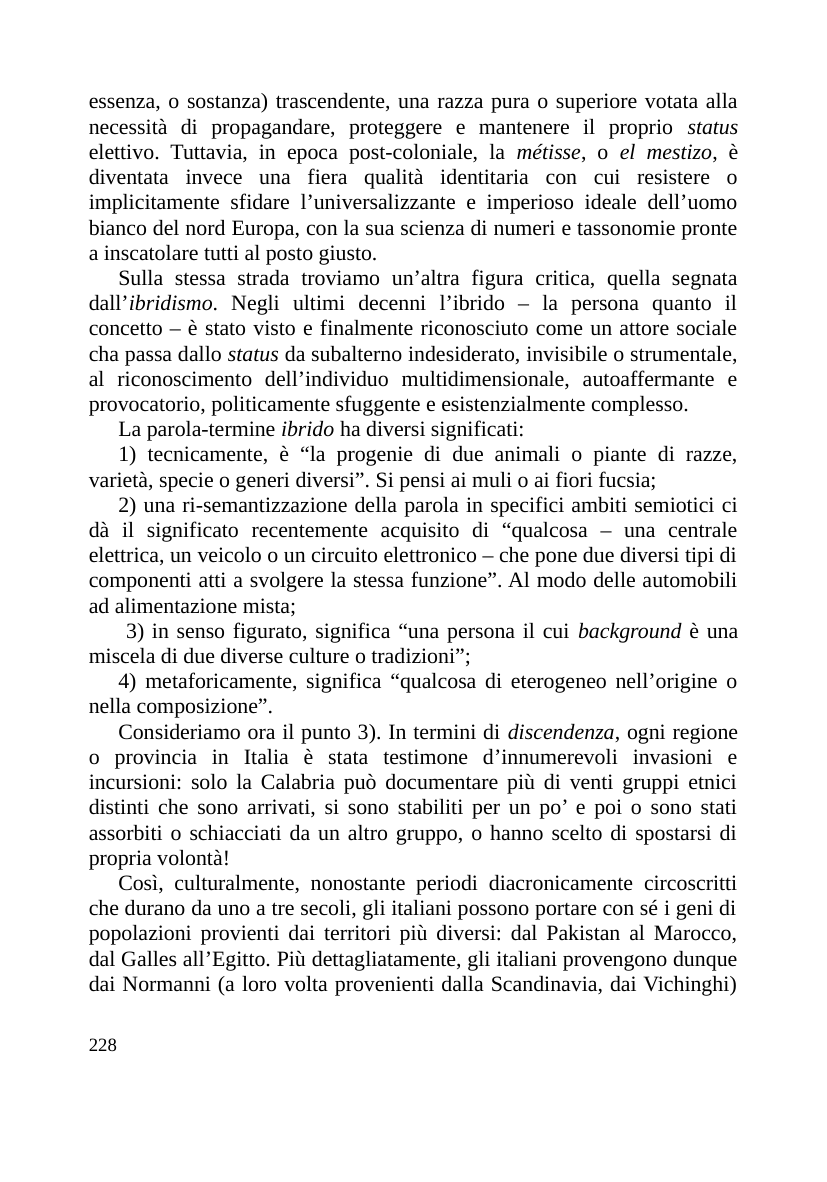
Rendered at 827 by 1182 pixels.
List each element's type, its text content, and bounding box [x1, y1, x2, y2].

text 2) una ri-semantizzazione della parola in specifici ambiti semiotici ci dà il significato recentemente acquisito di “qualcosa – una centrale elettrica, un veicolo o un circuito elettronico – che pone due diversi tipi di componenti atti a svolgere la stessa funzione”. Al modo delle automobili ad alimentazione mista; [88, 492, 738, 618]
text La parola-termine ibrido ha diversi significati: [88, 416, 738, 441]
text 4) metaforicamente, significa “qualcosa di eterogeneo nell’origine o nella composizione”. [88, 668, 738, 719]
text Sulla stessa strada troviamo un’altra figura critica, quella segnata dall’ibridismo. Negli ultimi decenni l’ibrido – la persona quanto il concetto – è stato visto e finalmente riconosciuto come un attore sociale cha passa dallo status da subalterno indesiderato, invisibile o strumentale, al riconoscimento dell’individuo multidimensionale, autoaffermante e provocatorio, politicamente sfuggente e esistenzialmente complesso. [88, 265, 738, 416]
text Così, culturalmente, nonostante periodi diacronicamente circoscritti che durano da uno a tre secoli, gli italiani possono portare con sé i geni di popolazioni provienti dai territori più diversi: dal Pakistan al Marocco, dal Galles all’Egitto. Più dettagliatamente, gli italiani provengono dunque dai Normanni (a loro volta provenienti dalla Scandinavia, dai Vichinghi) [88, 870, 738, 996]
text Consideriamo ora il punto 3). In termini di discendenza, ogni regione o provincia in Italia è stata testimone d’innumerevoli invasioni e incursioni: solo la Calabria può documentare più di venti gruppi etnici distinti che sono arrivati, si sono stabiliti per un po’ e poi o sono stati assorbiti o schiacciati da un altro gruppo, o hanno scelto di spostarsi di propria volontà! [88, 719, 738, 870]
text essenza, o sostanza) trascendente, una razza pura o superiore votata alla necessità di propagandare, proteggere e mantenere il proprio status elettivo. Tuttavia, in epoca post-coloniale, la métisse, o el mestizo, è diventata invece una fiera qualità identitaria con cui resistere o implicitamente sfidare l’universalizzante e imperioso ideale dell’uomo bianco del nord Europa, con la sua scienza di numeri e tassonomie pronte a inscatolare tutti al posto giusto. [88, 88, 738, 265]
text 3) in senso figurato, significa “una persona il cui background è una miscela di due diverse culture o tradizioni”; [88, 618, 738, 668]
text 1) tecnicamente, è “la progenie di due animali o piante di razze, varietà, specie o generi diversi”. Si pensi ai muli o ai fiori fucsia; [88, 441, 738, 492]
